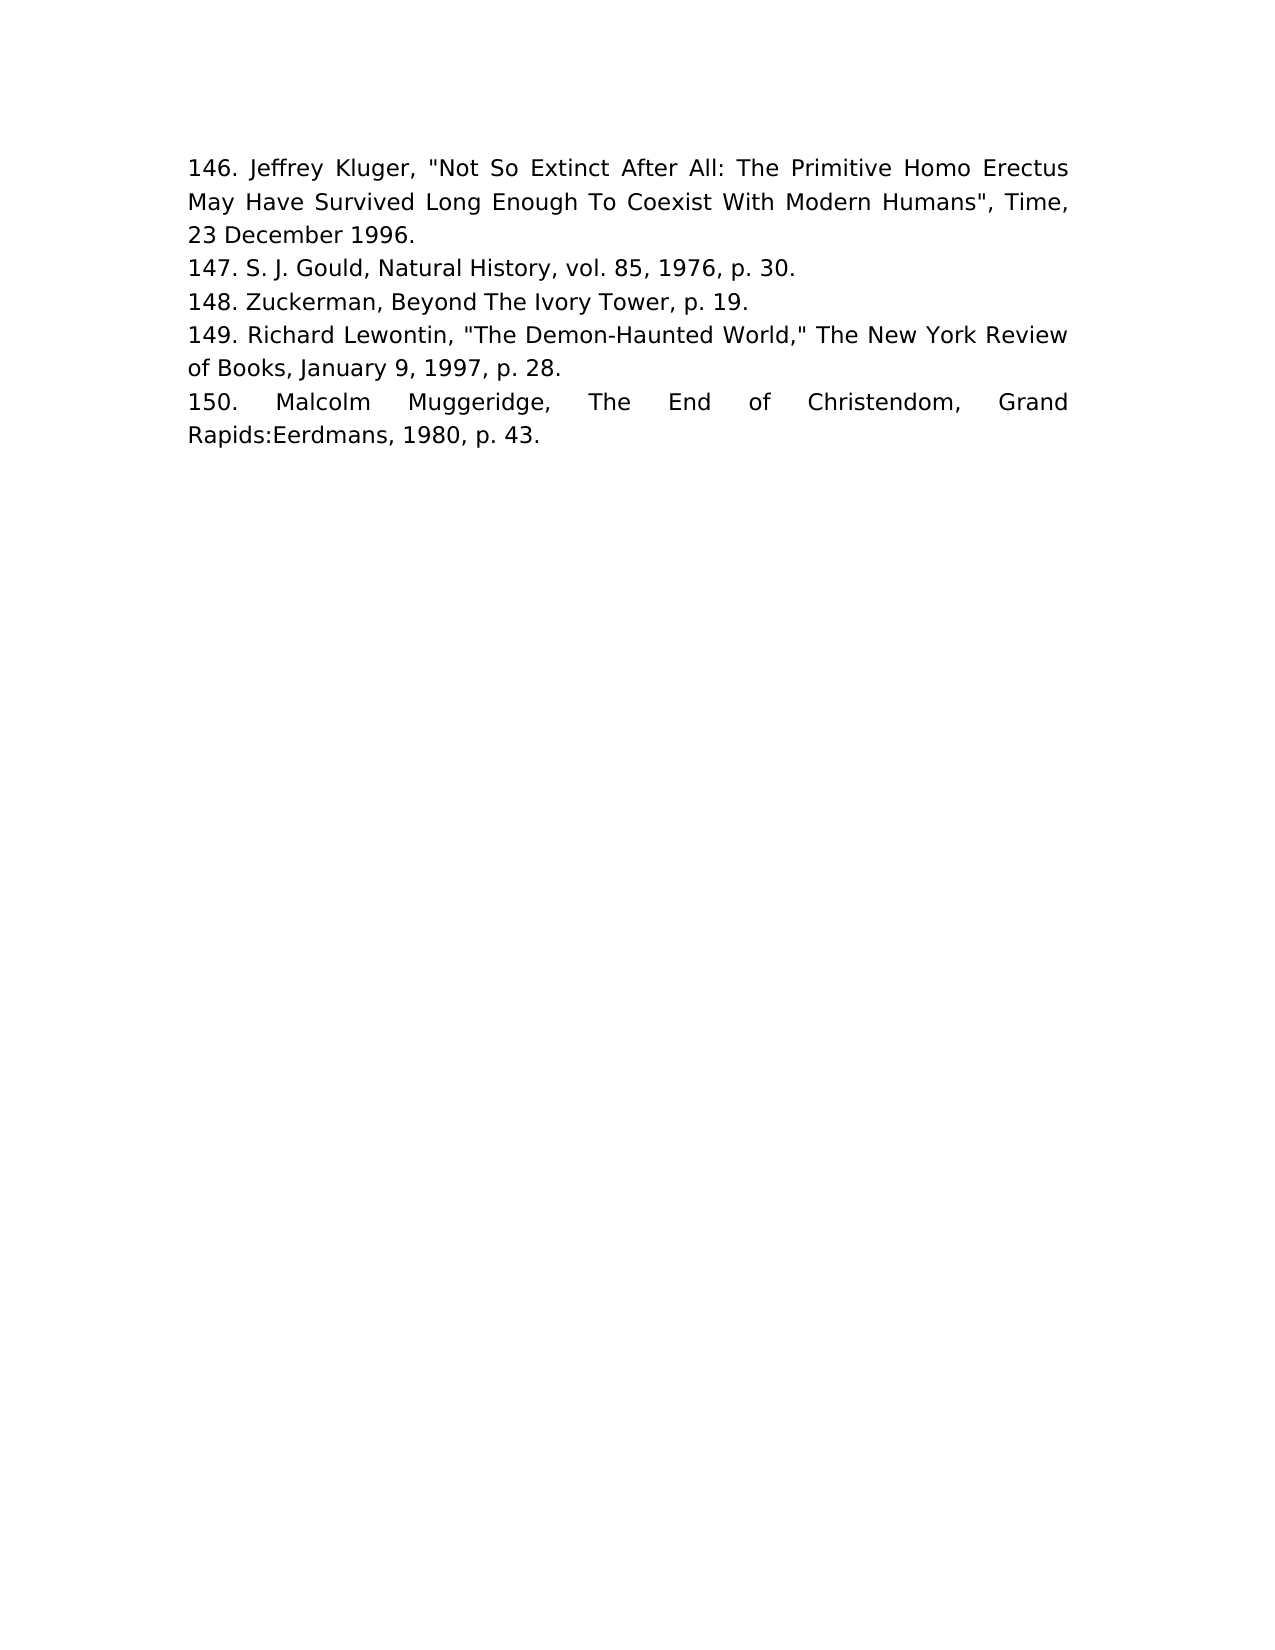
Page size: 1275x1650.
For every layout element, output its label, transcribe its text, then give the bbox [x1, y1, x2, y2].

text 150. Malcolm Muggeridge, The End of Christendom, Grand Rapids:Eerdmans, 1980, p. 43. [187, 383, 1070, 450]
text 149. Richard Lewontin, "The Demon-Haunted World," The New York Review of Books, January 9, 1997, p. 28. [187, 317, 1070, 383]
text 148. Zuckerman, Beyond The Ivory Tower, p. 19. [187, 283, 1070, 317]
text 147. S. J. Gould, Natural History, vol. 85, 1976, p. 30. [187, 250, 1070, 283]
text 146. Jeffrey Kluger, "Not So Extinct After All: The Primitive Homo Erectus May Have Survived Long Enough To Coexist With Modern Humans", Time, 23 December 1996. [187, 150, 1070, 250]
